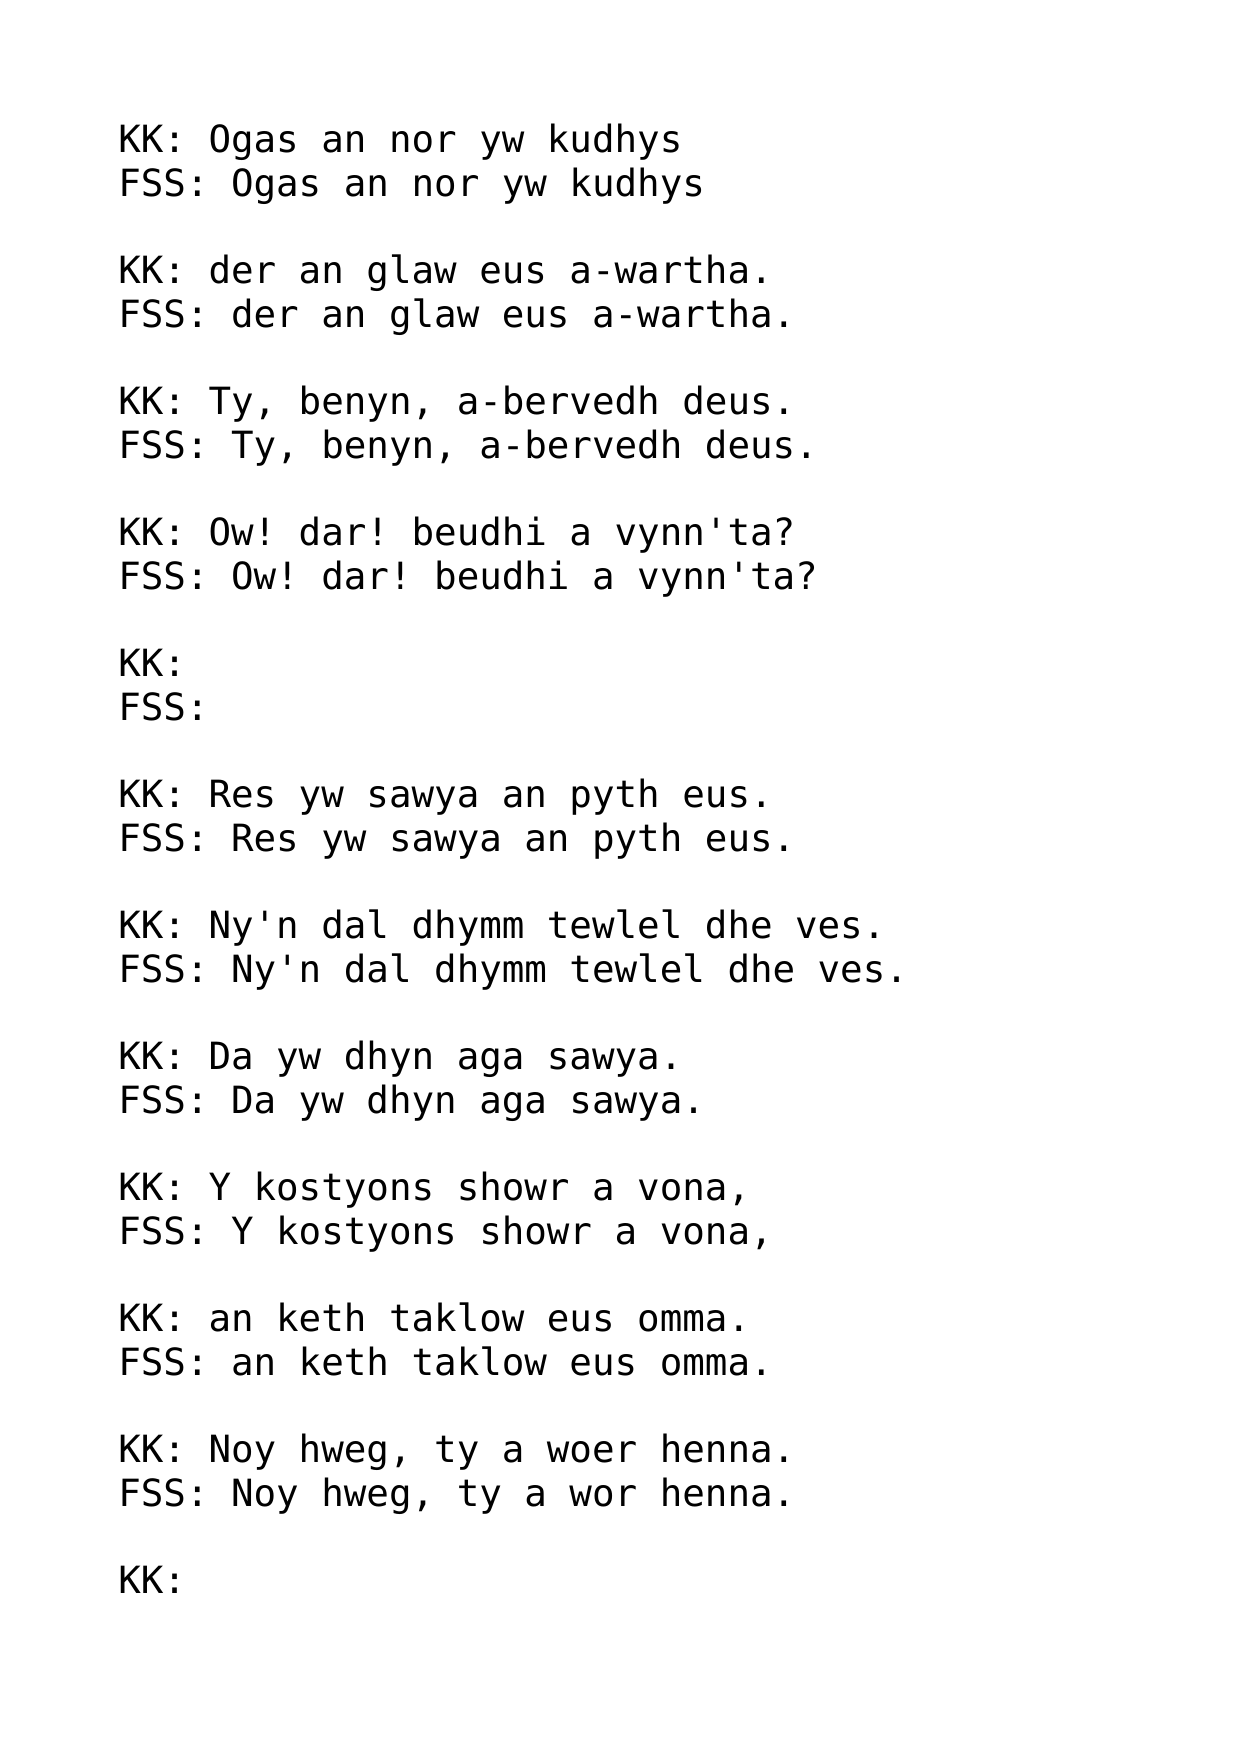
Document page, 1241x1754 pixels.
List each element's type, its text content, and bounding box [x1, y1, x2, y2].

text KK: Noy hweg, ty a woer henna. [118, 1427, 1122, 1471]
text KK: [118, 642, 1122, 686]
text FSS: Y kostyons showr a vona, [118, 1209, 1122, 1253]
text FSS: Ogas an nor yw kudhys [118, 162, 1122, 205]
text KK: Ogas an nor yw kudhys [118, 118, 1122, 162]
text KK: Da yw dhyn aga sawya. [118, 1035, 1122, 1078]
text KK: Y kostyons showr a vona, [118, 1166, 1122, 1209]
text FSS: Ny'n dal dhymm tewlel dhe ves. [118, 947, 1122, 991]
text KK: Ow! dar! beudhi a vynn'ta? [118, 511, 1122, 554]
text KK: Ny'n dal dhymm tewlel dhe ves. [118, 904, 1122, 947]
text FSS: der an glaw eus a-wartha. [118, 293, 1122, 336]
text KK: der an glaw eus a-wartha. [118, 249, 1122, 293]
text FSS: [118, 686, 1122, 729]
text FSS: an keth taklow eus omma. [118, 1340, 1122, 1384]
text KK: an keth taklow eus omma. [118, 1297, 1122, 1340]
text FSS: Noy hweg, ty a wor henna. [118, 1471, 1122, 1515]
text FSS: Ty, benyn, a-bervedh deus. [118, 424, 1122, 467]
text FSS: Ow! dar! beudhi a vynn'ta? [118, 554, 1122, 598]
text FSS: Res yw sawya an pyth eus. [118, 816, 1122, 860]
text KK: [118, 1558, 1122, 1602]
text KK: Ty, benyn, a-bervedh deus. [118, 380, 1122, 424]
text KK: Res yw sawya an pyth eus. [118, 773, 1122, 816]
text FSS: Da yw dhyn aga sawya. [118, 1078, 1122, 1122]
